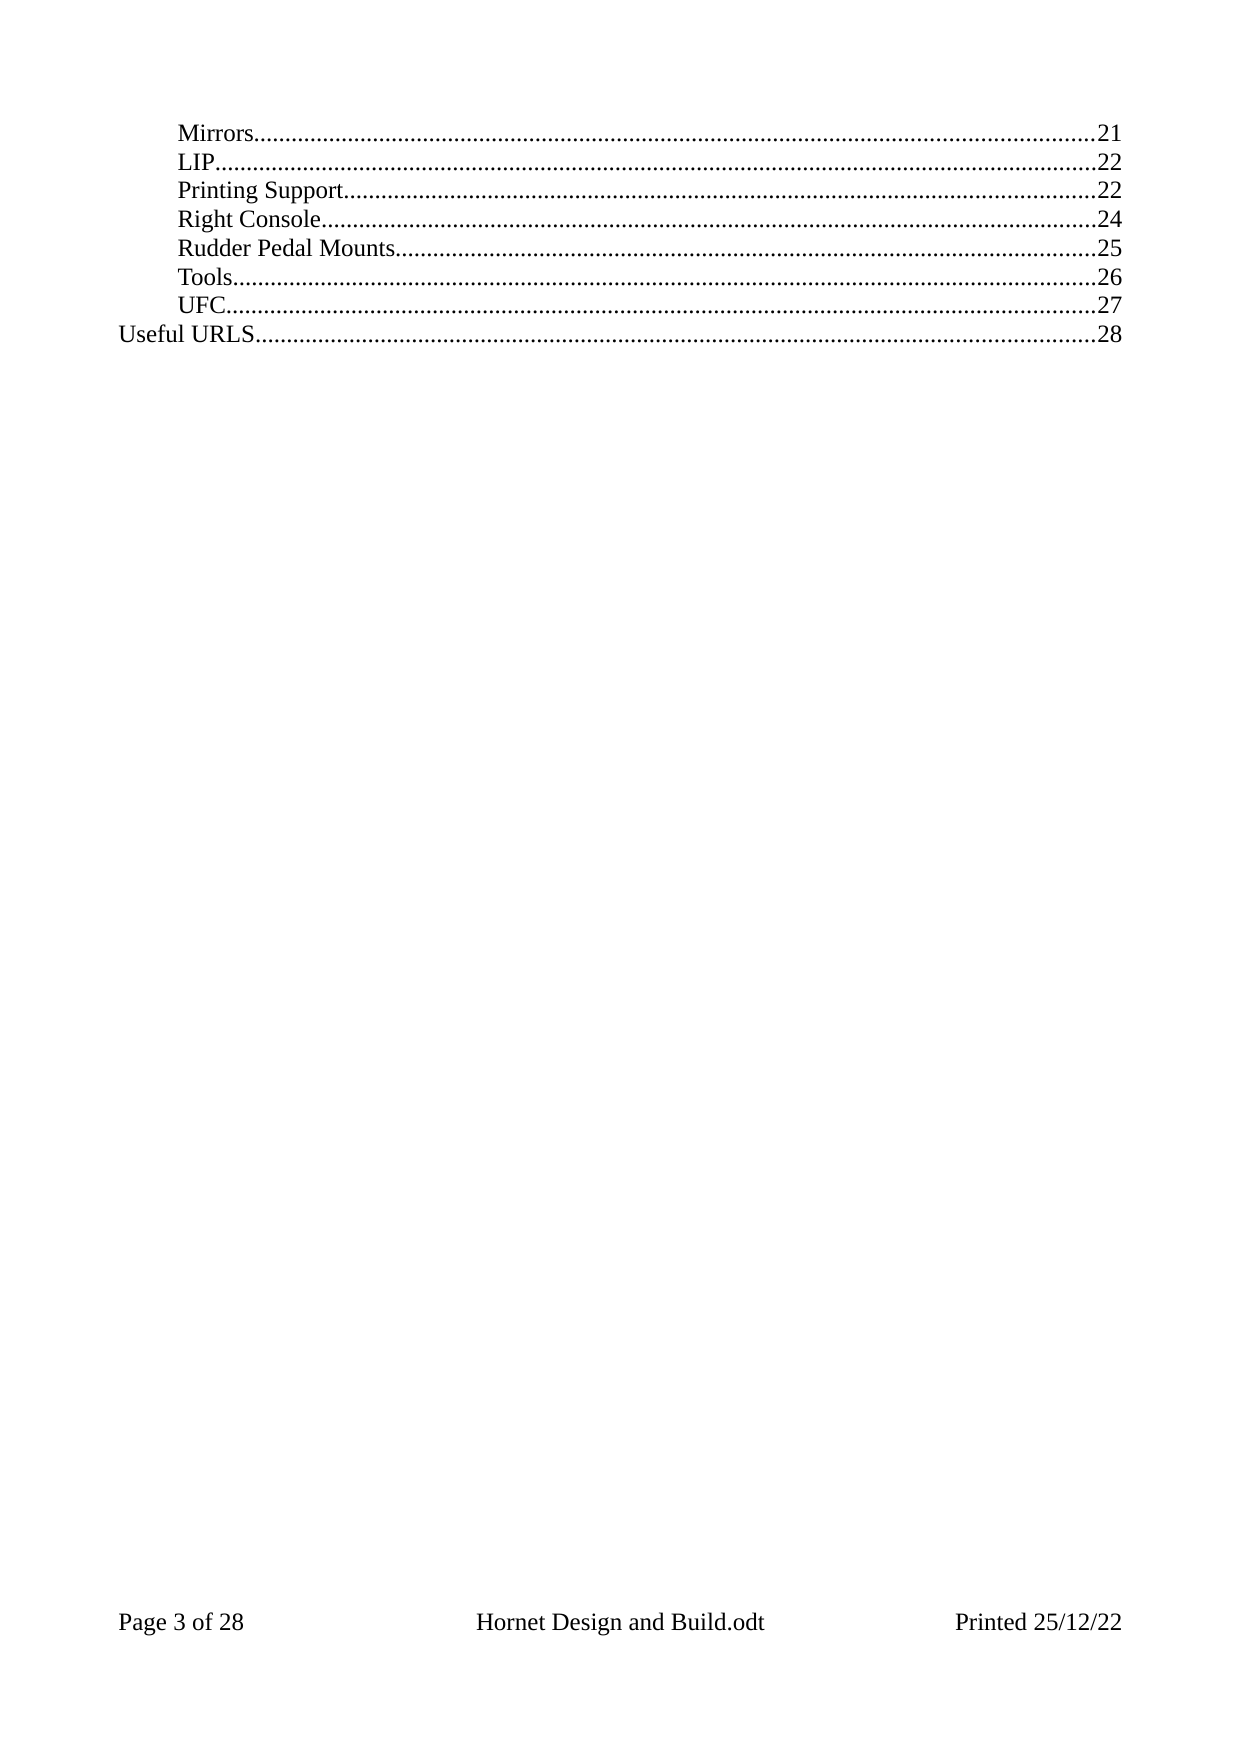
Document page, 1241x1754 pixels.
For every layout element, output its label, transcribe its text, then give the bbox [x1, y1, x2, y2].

text Rudder Pedal Mounts 25 [177, 233, 1122, 262]
text Useful URLS 28 [118, 319, 1122, 348]
text Printing Support 22 [177, 176, 1122, 204]
text Right Console 24 [177, 204, 1122, 233]
text LIP 22 [177, 147, 1122, 176]
text Mirrors 21 [177, 118, 1122, 147]
text Tools 26 [177, 262, 1122, 291]
text UFC 27 [177, 291, 1122, 319]
